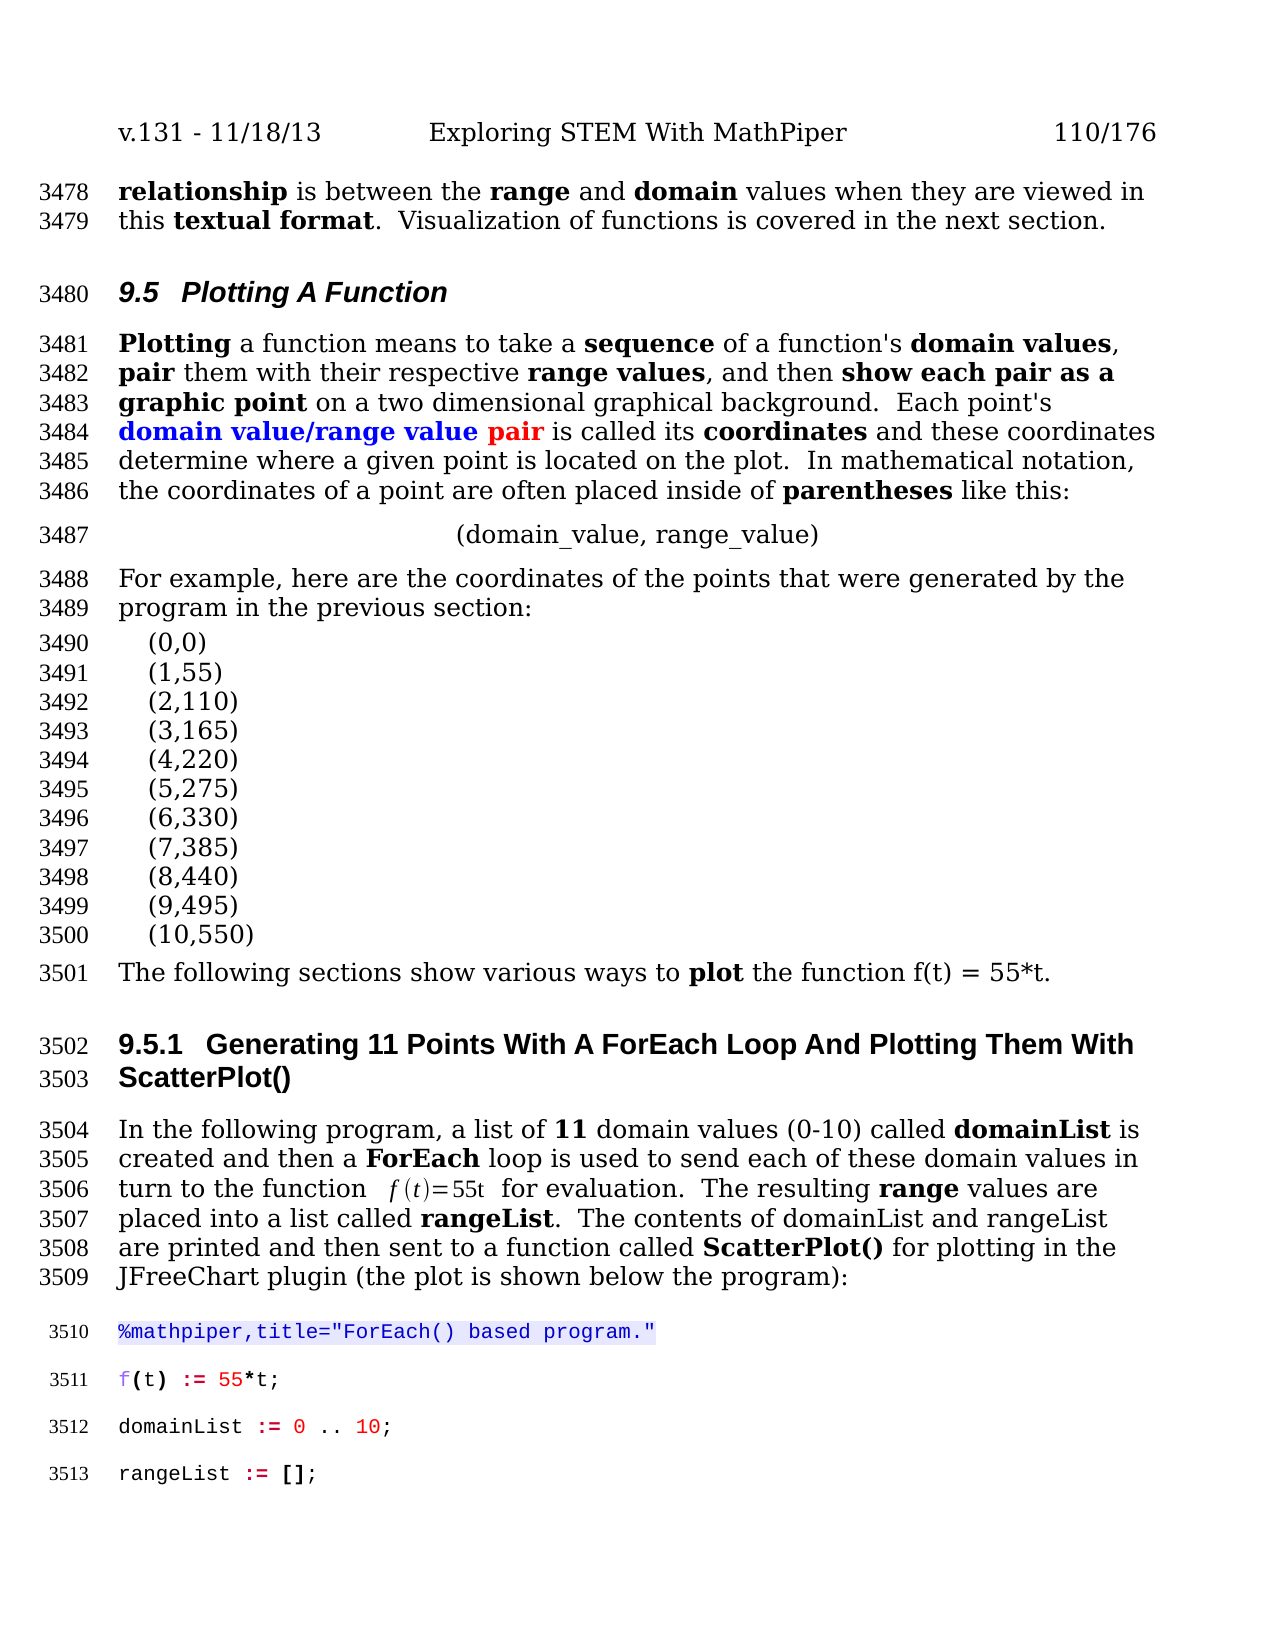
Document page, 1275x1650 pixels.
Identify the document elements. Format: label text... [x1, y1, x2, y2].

text rangeList := []; [118, 1463, 1157, 1487]
text domainList := 0 .. 10; [118, 1416, 1157, 1439]
text relationship is between the range and domain values when they are viewed in this textual format. Visualization of functions is covered in the next section. [118, 177, 1157, 236]
subtitle Generating 11 Points With A ForEach Loop And Plotting Them With ScatterPlot() [118, 1027, 1157, 1094]
text The following sections show various ways to plot the function f(t) = 55*t. [118, 958, 1157, 988]
text (1,55) [148, 658, 1157, 687]
text (6,330) [148, 804, 1157, 833]
text (5,275) [148, 774, 1157, 804]
text (8,440) [148, 862, 1157, 891]
text %mathpiper,title="ForEach() based program." [118, 1321, 1157, 1345]
text (7,385) [148, 833, 1157, 862]
subtitle Plotting A Function [118, 274, 1157, 308]
text (domain_value, range_value) [118, 520, 1157, 549]
text In the following program, a list of 11 domain values (0-10) called domainList is created and then a ForEach loop is used to send each of these domain values in turn to the functionfor evaluation. The resulting range values are placed into a list called rangeList. The contents of domainList and rangeList are printed and then sent to a function called ScatterPlot() for plotting in the JFreeChart plugin (the plot is shown below the program): [118, 1115, 1157, 1292]
text (4,220) [148, 745, 1157, 774]
text (2,110) [148, 687, 1157, 716]
text (3,165) [148, 716, 1157, 745]
text (10,550) [148, 920, 1157, 949]
text (0,0) [148, 629, 1157, 658]
text Plotting a function means to take a sequence of a function's domain values, pair them with their respective range values, and then show each pair as a graphic point on a two dimensional graphical background. Each point's domain value/range value pair is called its coordinates and these coordinates determine where a given point is located on the plot. In mathematical notation, the coordinates of a point are often placed inside of parentheses like this: [118, 329, 1157, 505]
text For example, here are the coordinates of the points that were generated by the program in the previous section: [118, 564, 1157, 623]
text f(t) := 55*t; [118, 1369, 1157, 1392]
text (9,495) [148, 891, 1157, 920]
